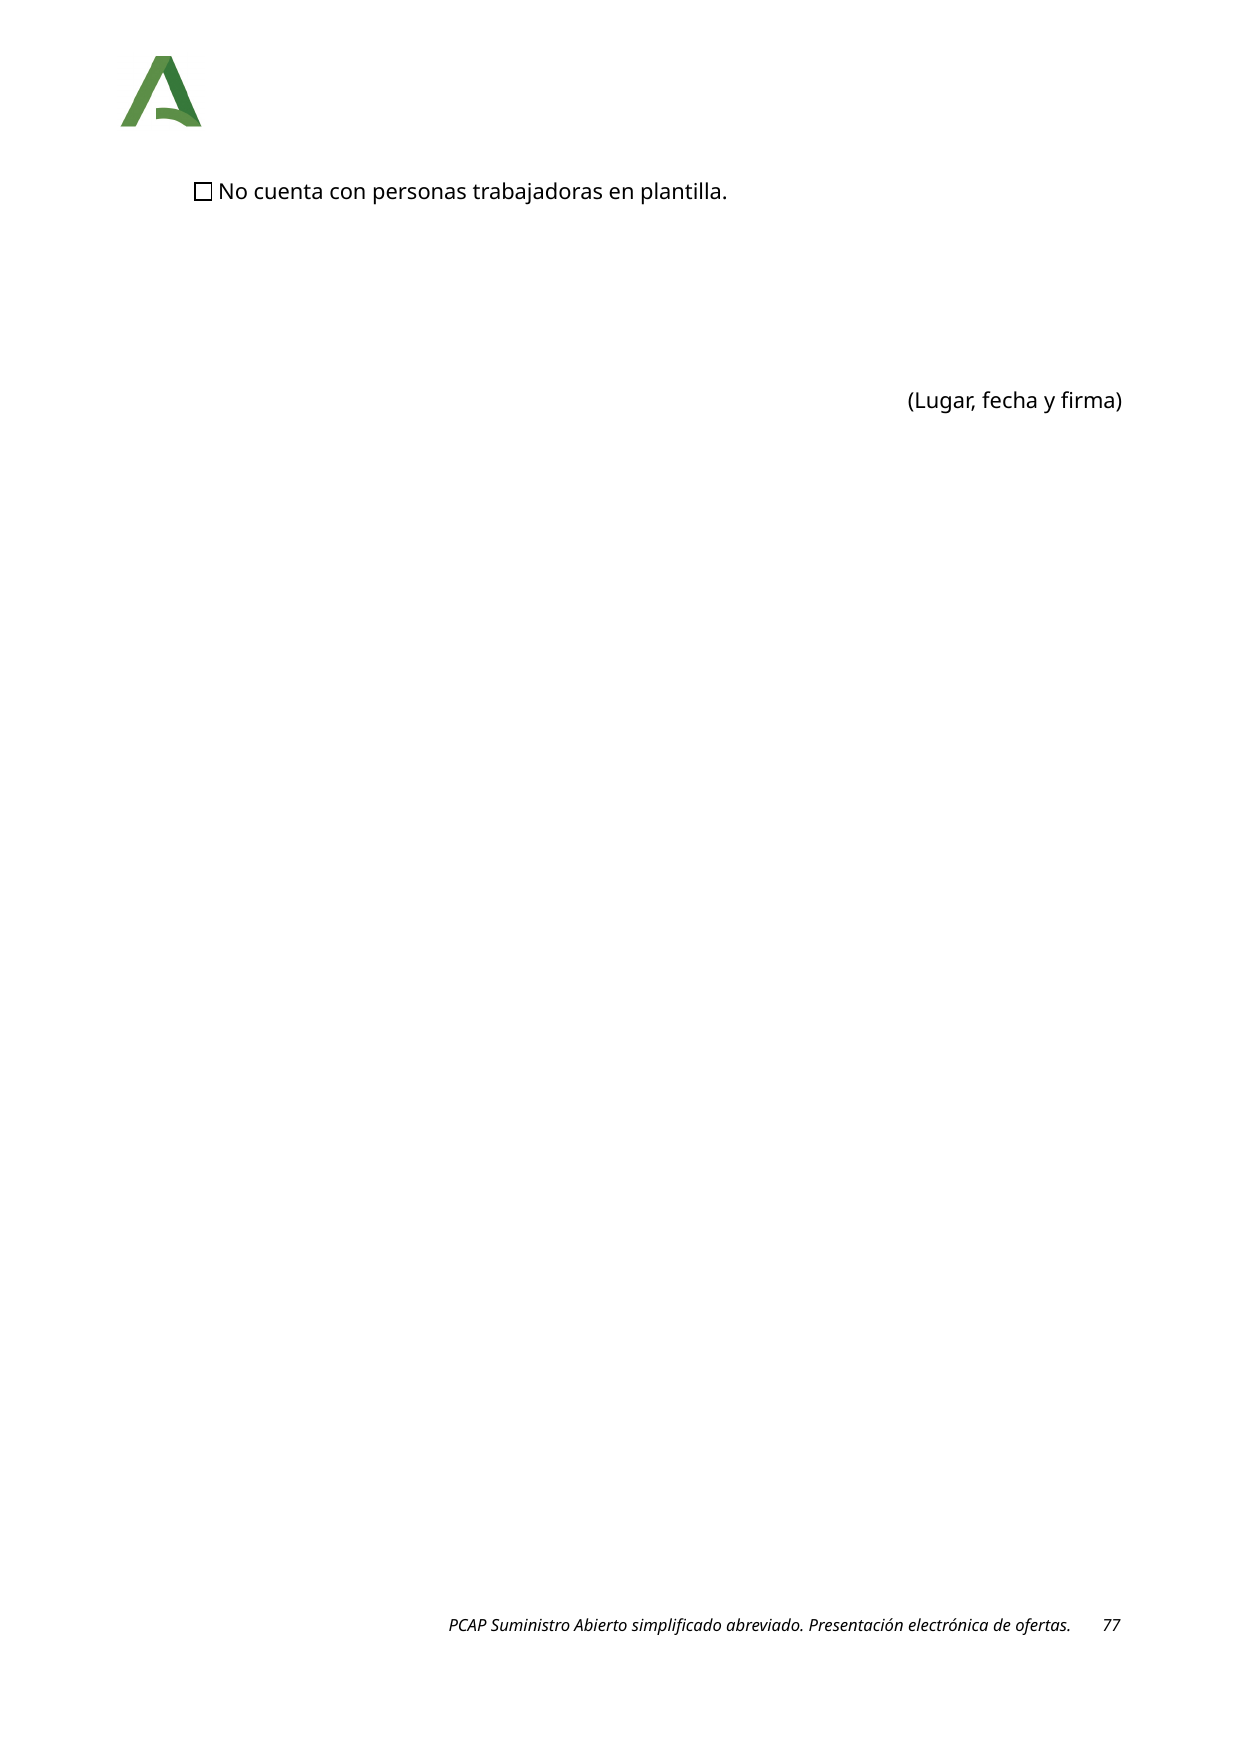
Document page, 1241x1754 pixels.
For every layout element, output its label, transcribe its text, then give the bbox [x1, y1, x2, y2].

text (Lugar, fecha y firma) [118, 385, 1122, 415]
picture [116, 52, 205, 131]
list No cuenta con personas trabajadoras en plantilla. [156, 176, 1122, 206]
